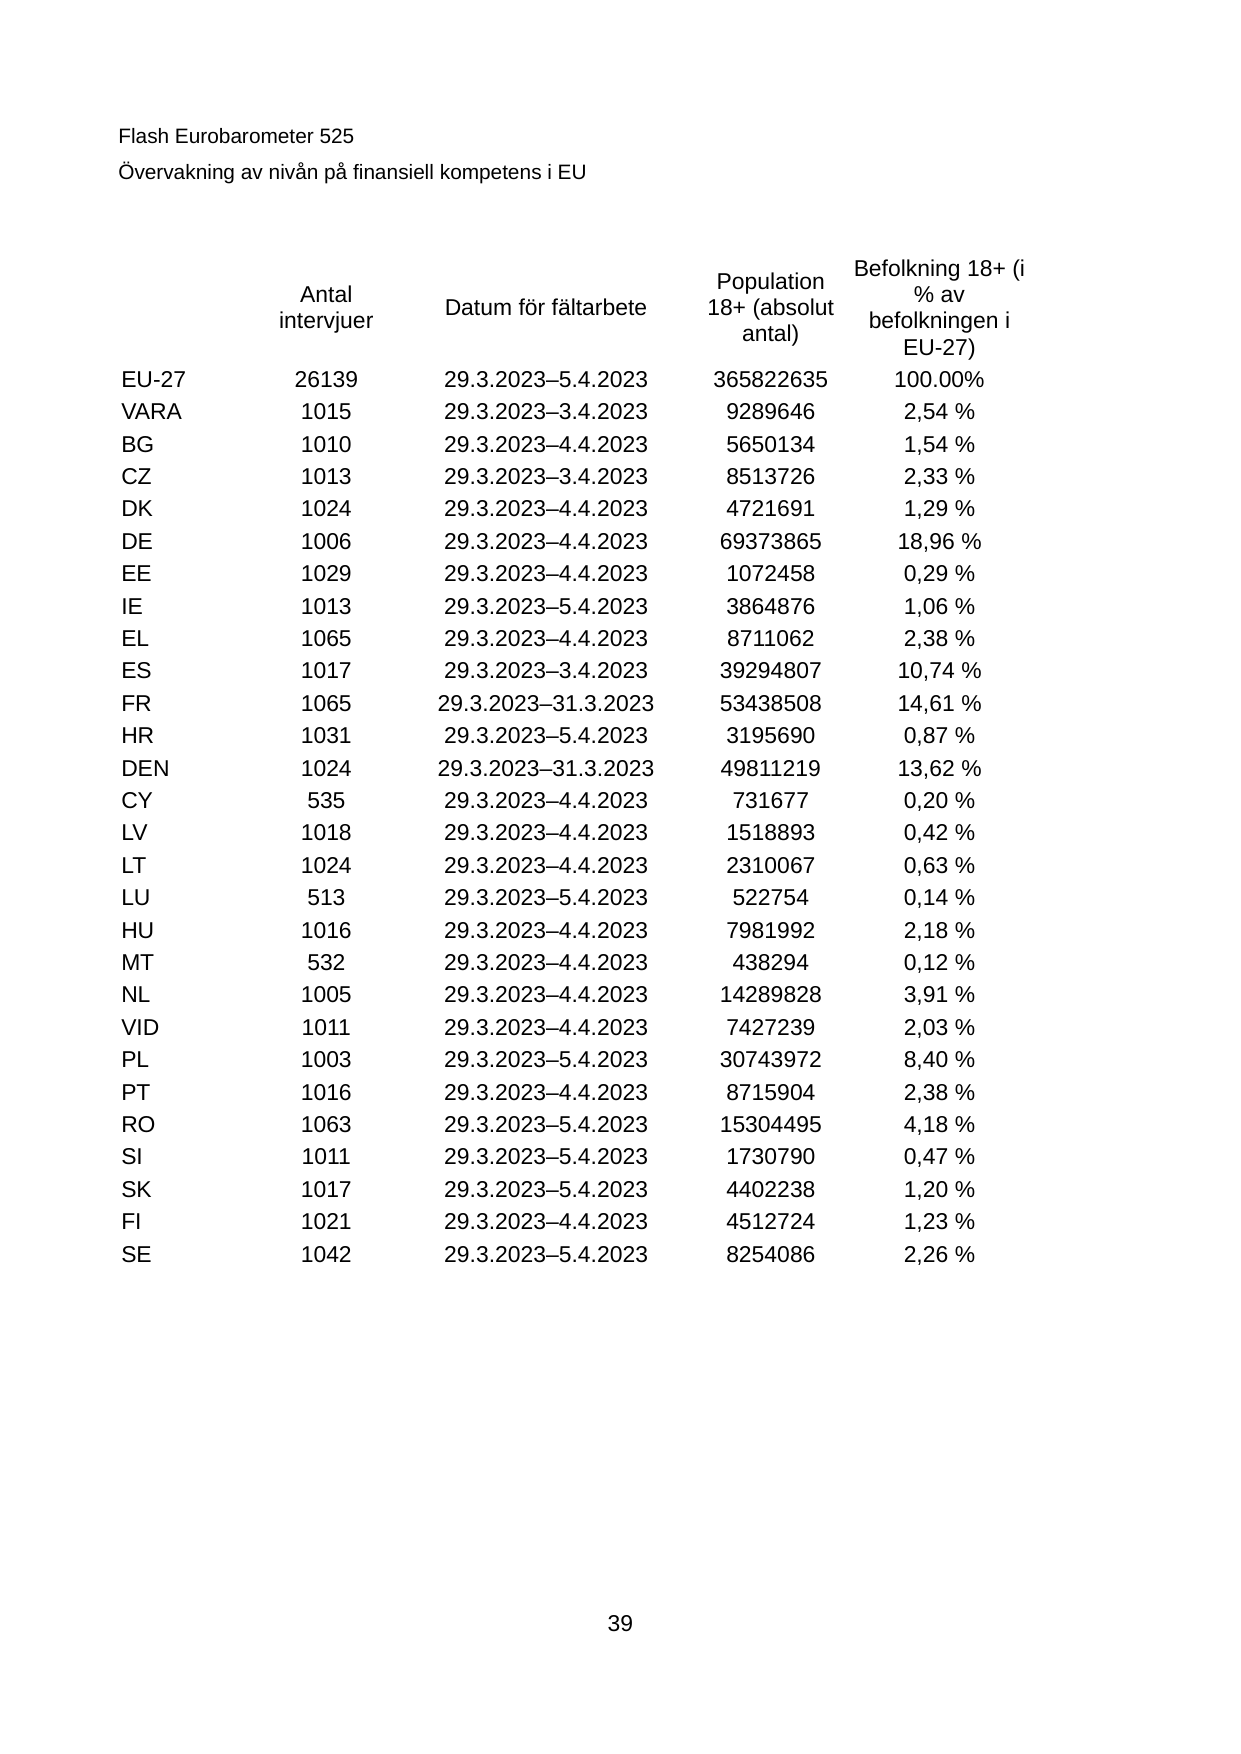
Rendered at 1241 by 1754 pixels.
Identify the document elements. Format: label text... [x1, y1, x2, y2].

table_cell 29.3.2023–4.4.2023 [395, 525, 696, 557]
table_cell 29.3.2023–5.4.2023 [395, 1173, 696, 1205]
table_cell 1,20 % [845, 1173, 1034, 1205]
table_header Population 18+ (absolut antal) [696, 252, 845, 363]
table_cell FI [118, 1205, 257, 1237]
table_cell 8513726 [696, 460, 845, 492]
table_cell VARA [118, 395, 257, 428]
table_header [118, 252, 257, 363]
table_cell EU-27 [118, 363, 257, 395]
table_cell 2,03 % [845, 1011, 1034, 1043]
table_cell 29.3.2023–5.4.2023 [395, 1108, 696, 1140]
table_cell 1016 [257, 914, 395, 946]
table_cell PT [118, 1076, 257, 1108]
table_cell CY [118, 784, 257, 816]
table_cell 0,29 % [845, 557, 1034, 589]
table_cell 2,26 % [845, 1238, 1034, 1270]
table_cell 18,96 % [845, 525, 1034, 557]
table_cell 1016 [257, 1076, 395, 1108]
table_cell 532 [257, 946, 395, 978]
table_cell 1005 [257, 978, 395, 1011]
table_cell 1,29 % [845, 493, 1034, 525]
table_cell 29.3.2023–4.4.2023 [395, 784, 696, 816]
table_cell 535 [257, 784, 395, 816]
table_cell 9289646 [696, 395, 845, 428]
table_cell 3195690 [696, 719, 845, 752]
table_cell 29.3.2023–3.4.2023 [395, 460, 696, 492]
table_cell 14,61 % [845, 687, 1034, 719]
table_cell 0,12 % [845, 946, 1034, 978]
table_cell FR [118, 687, 257, 719]
table_cell 1042 [257, 1238, 395, 1270]
table_cell 731677 [696, 784, 845, 816]
table_cell 2,18 % [845, 914, 1034, 946]
table_cell 2,54 % [845, 395, 1034, 428]
table_cell 26139 [257, 363, 395, 395]
table_cell 1011 [257, 1140, 395, 1173]
table_cell 29.3.2023–3.4.2023 [395, 395, 696, 428]
table_cell 2,38 % [845, 622, 1034, 654]
table_cell EL [118, 622, 257, 654]
table_cell 29.3.2023–4.4.2023 [395, 428, 696, 460]
table_cell 29.3.2023–4.4.2023 [395, 622, 696, 654]
table_cell 1065 [257, 687, 395, 719]
table_cell 513 [257, 881, 395, 913]
table_cell 8711062 [696, 622, 845, 654]
table_cell DEN [118, 752, 257, 784]
table_cell CZ [118, 460, 257, 492]
table_cell 1065 [257, 622, 395, 654]
table_cell 1017 [257, 654, 395, 687]
table_cell 3,91 % [845, 978, 1034, 1011]
table_cell 4721691 [696, 493, 845, 525]
table_cell 29.3.2023–4.4.2023 [395, 816, 696, 849]
table_cell 0,42 % [845, 816, 1034, 849]
table_cell 1072458 [696, 557, 845, 589]
table_cell 29.3.2023–3.4.2023 [395, 654, 696, 687]
table_cell LV [118, 816, 257, 849]
table_cell 29.3.2023–31.3.2023 [395, 752, 696, 784]
table_cell 4512724 [696, 1205, 845, 1237]
table_cell 1010 [257, 428, 395, 460]
table_cell 0,63 % [845, 849, 1034, 881]
table_cell 0,47 % [845, 1140, 1034, 1173]
table_cell 365822635 [696, 363, 845, 395]
table_cell 69373865 [696, 525, 845, 557]
table_cell HR [118, 719, 257, 752]
table_cell 1011 [257, 1011, 395, 1043]
table_cell 1018 [257, 816, 395, 849]
table_cell EE [118, 557, 257, 589]
table_cell 1024 [257, 752, 395, 784]
table_cell 29.3.2023–5.4.2023 [395, 1238, 696, 1270]
table_cell ES [118, 654, 257, 687]
table_cell 2,33 % [845, 460, 1034, 492]
table_cell 39294807 [696, 654, 845, 687]
table_cell 1017 [257, 1173, 395, 1205]
table_cell 14289828 [696, 978, 845, 1011]
table_cell RO [118, 1108, 257, 1140]
table_cell 8715904 [696, 1076, 845, 1108]
table_cell 1029 [257, 557, 395, 589]
table_cell 1730790 [696, 1140, 845, 1173]
table_cell IE [118, 590, 257, 622]
table_cell 2,38 % [845, 1076, 1034, 1108]
table_cell 0,87 % [845, 719, 1034, 752]
table_cell 29.3.2023–4.4.2023 [395, 493, 696, 525]
table_cell 29.3.2023–4.4.2023 [395, 946, 696, 978]
table_cell BG [118, 428, 257, 460]
table_cell 3864876 [696, 590, 845, 622]
table_cell NL [118, 978, 257, 1011]
table_cell 30743972 [696, 1043, 845, 1076]
table_cell 100.00% [845, 363, 1034, 395]
table_cell LT [118, 849, 257, 881]
table_cell 1,23 % [845, 1205, 1034, 1237]
table_cell 1024 [257, 849, 395, 881]
table_cell SK [118, 1173, 257, 1205]
table_cell 53438508 [696, 687, 845, 719]
table_cell HU [118, 914, 257, 946]
table_cell 8,40 % [845, 1043, 1034, 1076]
table_cell 5650134 [696, 428, 845, 460]
table_cell 1015 [257, 395, 395, 428]
table_cell 0,14 % [845, 881, 1034, 913]
table_cell 1013 [257, 590, 395, 622]
table_cell 7427239 [696, 1011, 845, 1043]
table_cell 1021 [257, 1205, 395, 1237]
table_cell 1006 [257, 525, 395, 557]
table_cell 29.3.2023–4.4.2023 [395, 914, 696, 946]
table_cell VID [118, 1011, 257, 1043]
table_header Befolkning 18+ (i % av befolkningen i EU-27) [845, 252, 1034, 363]
table_cell 29.3.2023–31.3.2023 [395, 687, 696, 719]
table_cell 29.3.2023–4.4.2023 [395, 557, 696, 589]
table_cell LU [118, 881, 257, 913]
table_cell SE [118, 1238, 257, 1270]
table_cell 1024 [257, 493, 395, 525]
table_cell 29.3.2023–5.4.2023 [395, 363, 696, 395]
table_cell 15304495 [696, 1108, 845, 1140]
table_cell 29.3.2023–5.4.2023 [395, 719, 696, 752]
table_cell PL [118, 1043, 257, 1076]
table_cell 1518893 [696, 816, 845, 849]
table_cell 49811219 [696, 752, 845, 784]
table_cell 29.3.2023–5.4.2023 [395, 590, 696, 622]
table_cell 4,18 % [845, 1108, 1034, 1140]
table_cell 7981992 [696, 914, 845, 946]
table_cell 29.3.2023–4.4.2023 [395, 1011, 696, 1043]
table_cell 1,06 % [845, 590, 1034, 622]
table_cell 1003 [257, 1043, 395, 1076]
table_cell MT [118, 946, 257, 978]
table_cell 8254086 [696, 1238, 845, 1270]
table_cell DK [118, 493, 257, 525]
table_cell 1,54 % [845, 428, 1034, 460]
table_header Datum för fältarbete [395, 252, 696, 363]
table_cell SI [118, 1140, 257, 1173]
table_cell 1013 [257, 460, 395, 492]
table_cell 29.3.2023–5.4.2023 [395, 881, 696, 913]
table_cell 29.3.2023–4.4.2023 [395, 1076, 696, 1108]
table_cell 13,62 % [845, 752, 1034, 784]
table_cell DE [118, 525, 257, 557]
table_header Antal intervjuer [257, 252, 395, 363]
table_cell 29.3.2023–4.4.2023 [395, 978, 696, 1011]
table_cell 29.3.2023–4.4.2023 [395, 849, 696, 881]
table_cell 4402238 [696, 1173, 845, 1205]
table_cell 1031 [257, 719, 395, 752]
table_cell 10,74 % [845, 654, 1034, 687]
table_cell 522754 [696, 881, 845, 913]
table_cell 29.3.2023–4.4.2023 [395, 1205, 696, 1237]
table_cell 438294 [696, 946, 845, 978]
table_cell 29.3.2023–5.4.2023 [395, 1140, 696, 1173]
table_cell 1063 [257, 1108, 395, 1140]
table_cell 2310067 [696, 849, 845, 881]
table_cell 29.3.2023–5.4.2023 [395, 1043, 696, 1076]
table_cell 0,20 % [845, 784, 1034, 816]
